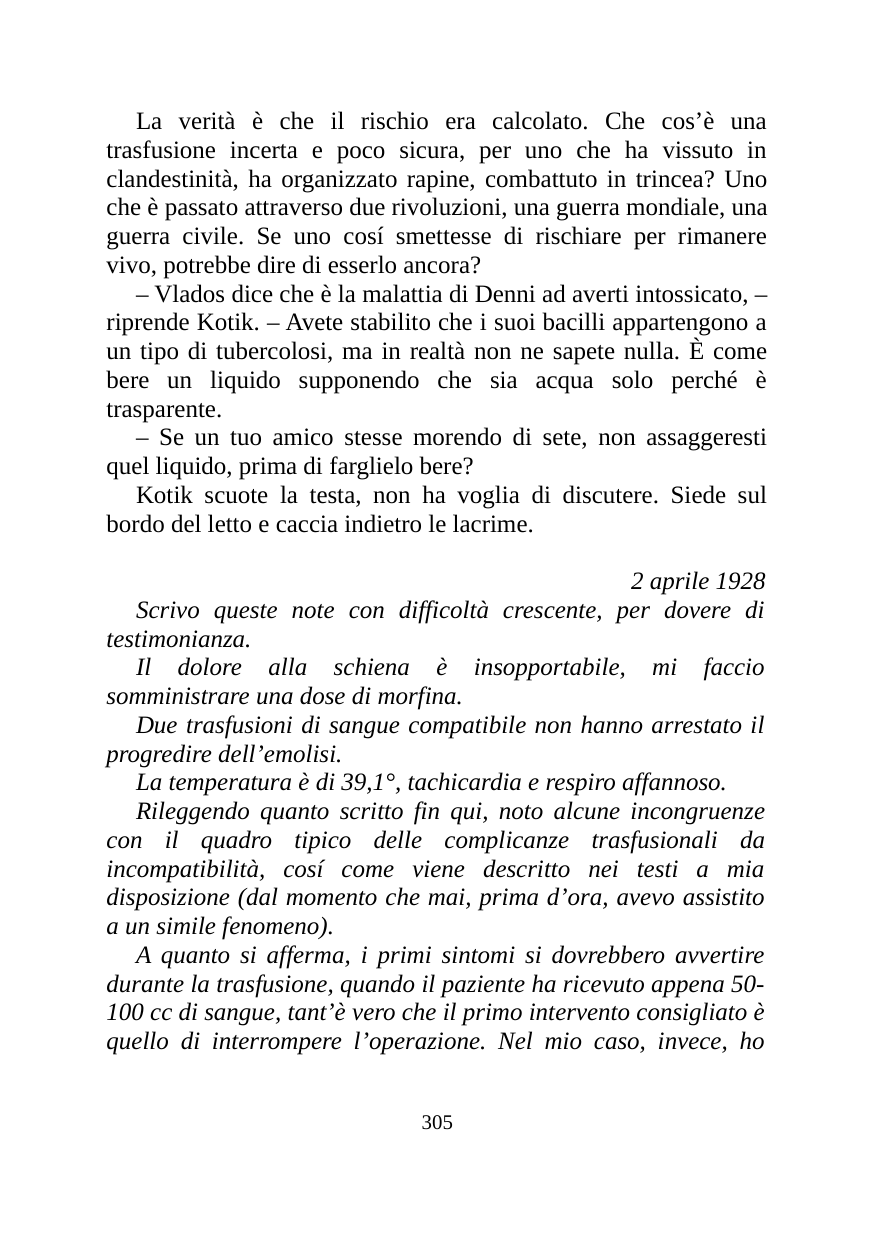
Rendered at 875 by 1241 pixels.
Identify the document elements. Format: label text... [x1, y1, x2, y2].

text Due trasfusioni di sangue compatibile non hanno arrestato il progredire dell’emolisi. [106, 710, 768, 767]
text La temperatura è di 39,1°, tachicardia e respiro affannoso. [106, 767, 768, 796]
text Kotik scuote la testa, non ha voglia di discutere. Siede sul bordo del letto e caccia indietro le lacrime. [106, 480, 768, 537]
text Rileggendo quanto scritto fin qui, noto alcune incongruenze con il quadro tipico delle complicanze trasfusionali da incompatibilità, cosí come viene descritto nei testi a mia disposizione (dal momento che mai, prima d’ora, avevo assistito a un simile fenomeno). [106, 796, 768, 940]
text A quanto si afferma, i primi sintomi si dovrebbero avvertire durante la trasfusione, quando il paziente ha ricevuto appena 50-100 cc di sangue, tant’è vero che il primo intervento consigliato è quello di interrompere l’operazione. Nel mio caso, invece, ho [106, 940, 768, 1055]
text La verità è che il rischio era calcolato. Che cos’è una trasfusione incerta e poco sicura, per uno che ha vissuto in clandestinità, ha organizzato rapine, combattuto in trincea? Uno che è passato attraverso due rivoluzioni, una guerra mondiale, una guerra civile. Se uno cosí smettesse di rischiare per rimanere vivo, potrebbe dire di esserlo ancora? [106, 106, 768, 279]
text – Vlados dice che è la malattia di Denni ad averti intossicato, – riprende Kotik. – Avete stabilito che i suoi bacilli appartengono a un tipo di tubercolosi, ma in realtà non ne sapete nulla. È come bere un liquido supponendo che sia acqua solo perché è trasparente. [106, 279, 768, 422]
text Scrivo queste note con difficoltà crescente, per dovere di testimonianza. [106, 595, 768, 652]
text – Se un tuo amico stesse morendo di sete, non assaggeresti quel liquido, prima di farglielo bere? [106, 422, 768, 480]
text 2 aprile 1928 [106, 566, 768, 595]
text Il dolore alla schiena è insopportabile, mi faccio somministrare una dose di morfina. [106, 652, 768, 710]
